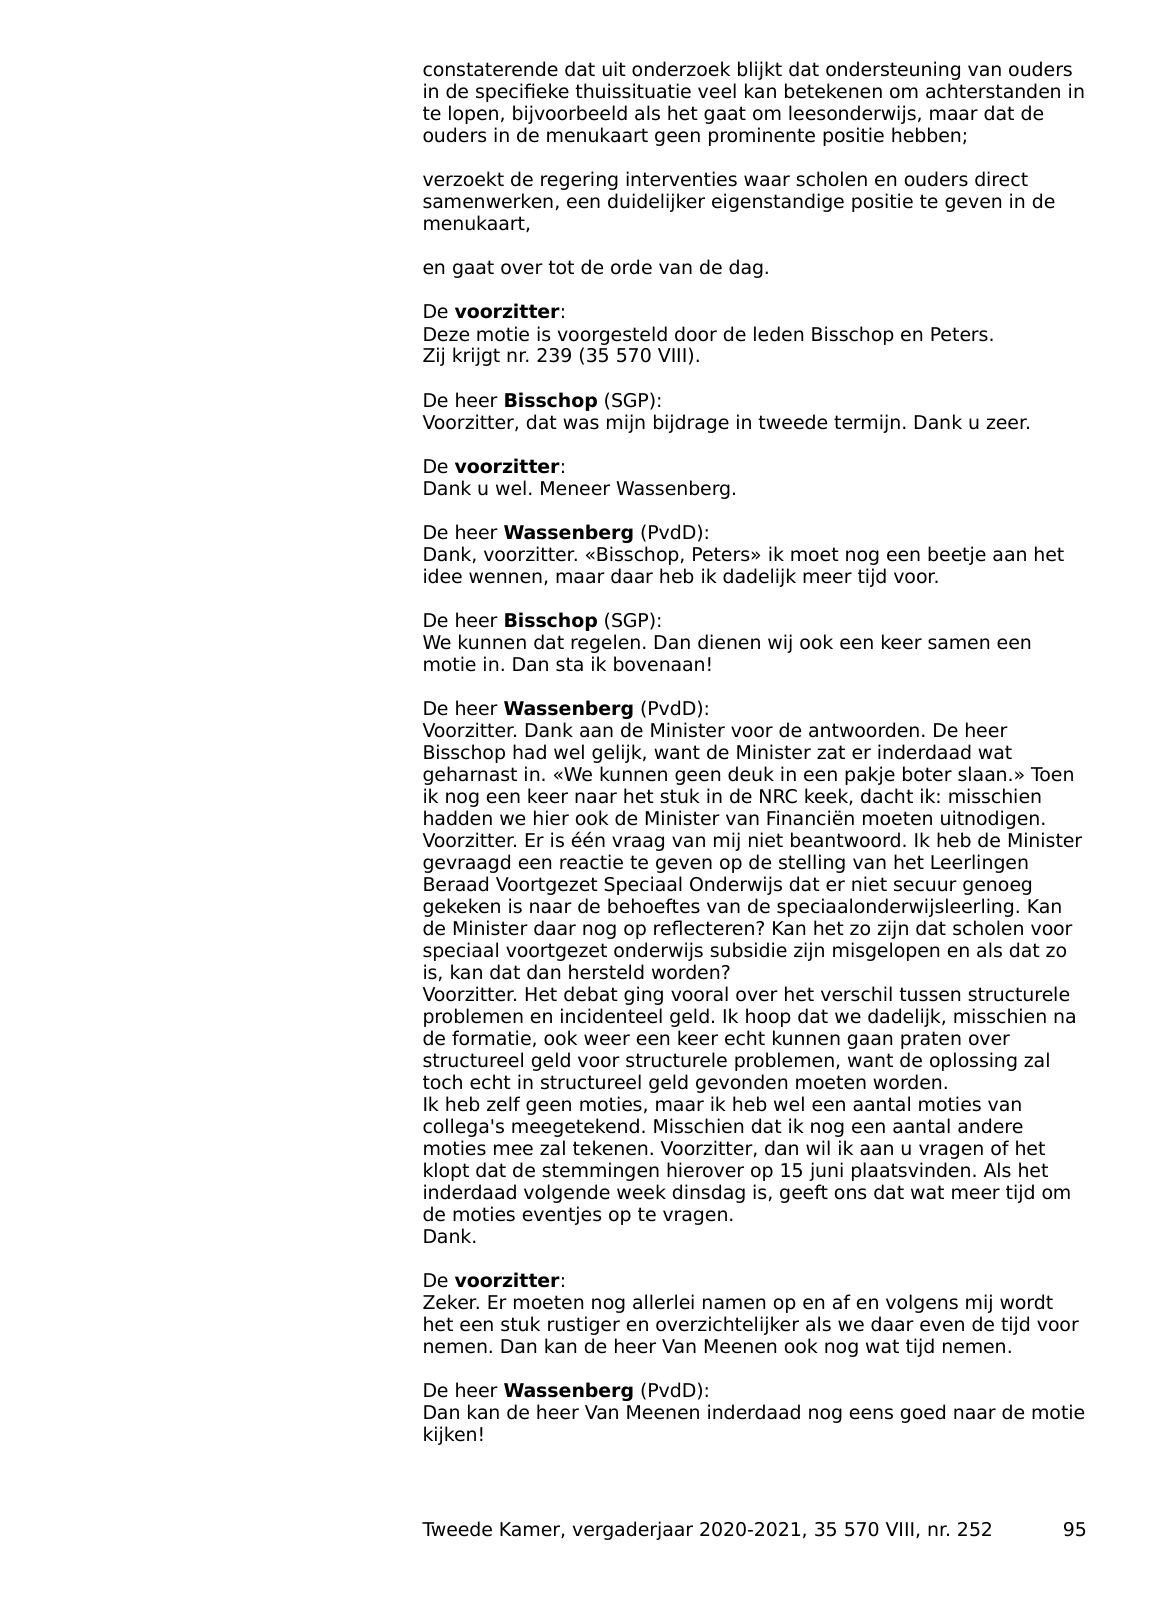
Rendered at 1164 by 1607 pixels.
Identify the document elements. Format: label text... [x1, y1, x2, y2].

text Voorzitter. Het debat ging vooral over het verschil tussen structurele problemen en incidenteel geld. Ik hoop dat we dadelijk, misschien na de formatie, ook weer een keer echt kunnen gaan praten over structureel geld voor structurele problemen, want de oplossing zal toch echt in structureel geld gevonden moeten worden. [422, 984, 1087, 1094]
text Deze motie is voorgesteld door de leden Bisschop en Peters. [422, 323, 1087, 345]
text Voorzitter. Dank aan de Minister voor de antwoorden. De heer Bisschop had wel gelijk, want de Minister zat er inderdaad wat geharnast in. «We kunnen geen deuk in een pakje boter slaan.» Toen ik nog een keer naar het stuk in de NRC keek, dacht ik: misschien hadden we hier ook de Minister van Financiën moeten uitnodigen. [422, 720, 1087, 830]
text De voorzitter: [422, 301, 1087, 323]
text constaterende dat uit onderzoek blijkt dat ondersteuning van ouders in de specifieke thuissituatie veel kan betekenen om achterstanden in te lopen, bijvoorbeeld als het gaat om leesonderwijs, maar dat de ouders in de menukaart geen prominente positie hebben; [422, 59, 1087, 147]
text De heer Wassenberg (PvdD): [422, 1380, 1087, 1402]
text De heer Wassenberg (PvdD): [422, 698, 1087, 720]
text Dan kan de heer Van Meenen inderdaad nog eens goed naar de motie kijken! [422, 1402, 1087, 1446]
text Ik heb zelf geen moties, maar ik heb wel een aantal moties van collega's meegetekend. Misschien dat ik nog een aantal andere moties mee zal tekenen. Voorzitter, dan wil ik aan u vragen of het klopt dat de stemmingen hierover op 15 juni plaatsvinden. Als het inderdaad volgende week dinsdag is, geeft ons dat wat meer tijd om de moties eventjes op te vragen. [422, 1094, 1087, 1226]
text verzoekt de regering interventies waar scholen en ouders direct samenwerken, een duidelijker eigenstandige positie te geven in de menukaart, [422, 169, 1087, 235]
text De voorzitter: [422, 456, 1087, 478]
text Zeker. Er moeten nog allerlei namen op en af en volgens mij wordt het een stuk rustiger en overzichtelijker als we daar even de tijd voor nemen. Dan kan de heer Van Meenen ook nog wat tijd nemen. [422, 1292, 1087, 1358]
text Dank. [422, 1226, 1087, 1248]
text Dank, voorzitter. «Bisschop, Peters» ik moet nog een beetje aan het idee wennen, maar daar heb ik dadelijk meer tijd voor. [422, 544, 1087, 588]
text Voorzitter, dat was mijn bijdrage in tweede termijn. Dank u zeer. [422, 412, 1087, 433]
text De heer Wassenberg (PvdD): [422, 522, 1087, 544]
text We kunnen dat regelen. Dan dienen wij ook een keer samen een motie in. Dan sta ik bovenaan! [422, 632, 1087, 676]
text Dank u wel. Meneer Wassenberg. [422, 478, 1087, 500]
text De heer Bisschop (SGP): [422, 389, 1087, 412]
text De voorzitter: [422, 1270, 1087, 1292]
text De heer Bisschop (SGP): [422, 610, 1087, 632]
text Zij krijgt nr. 239 (35 570 VIII). [422, 345, 1087, 367]
text Voorzitter. Er is één vraag van mij niet beantwoord. Ik heb de Minister gevraagd een reactie te geven op de stelling van het Leerlingen Beraad Voortgezet Speciaal Onderwijs dat er niet secuur genoeg gekeken is naar de behoeftes van de speciaalonderwijsleerling. Kan de Minister daar nog op reflecteren? Kan het zo zijn dat scholen voor speciaal voortgezet onderwijs subsidie zijn misgelopen en als dat zo is, kan dat dan hersteld worden? [422, 830, 1087, 984]
text en gaat over tot de orde van de dag. [422, 257, 1087, 279]
